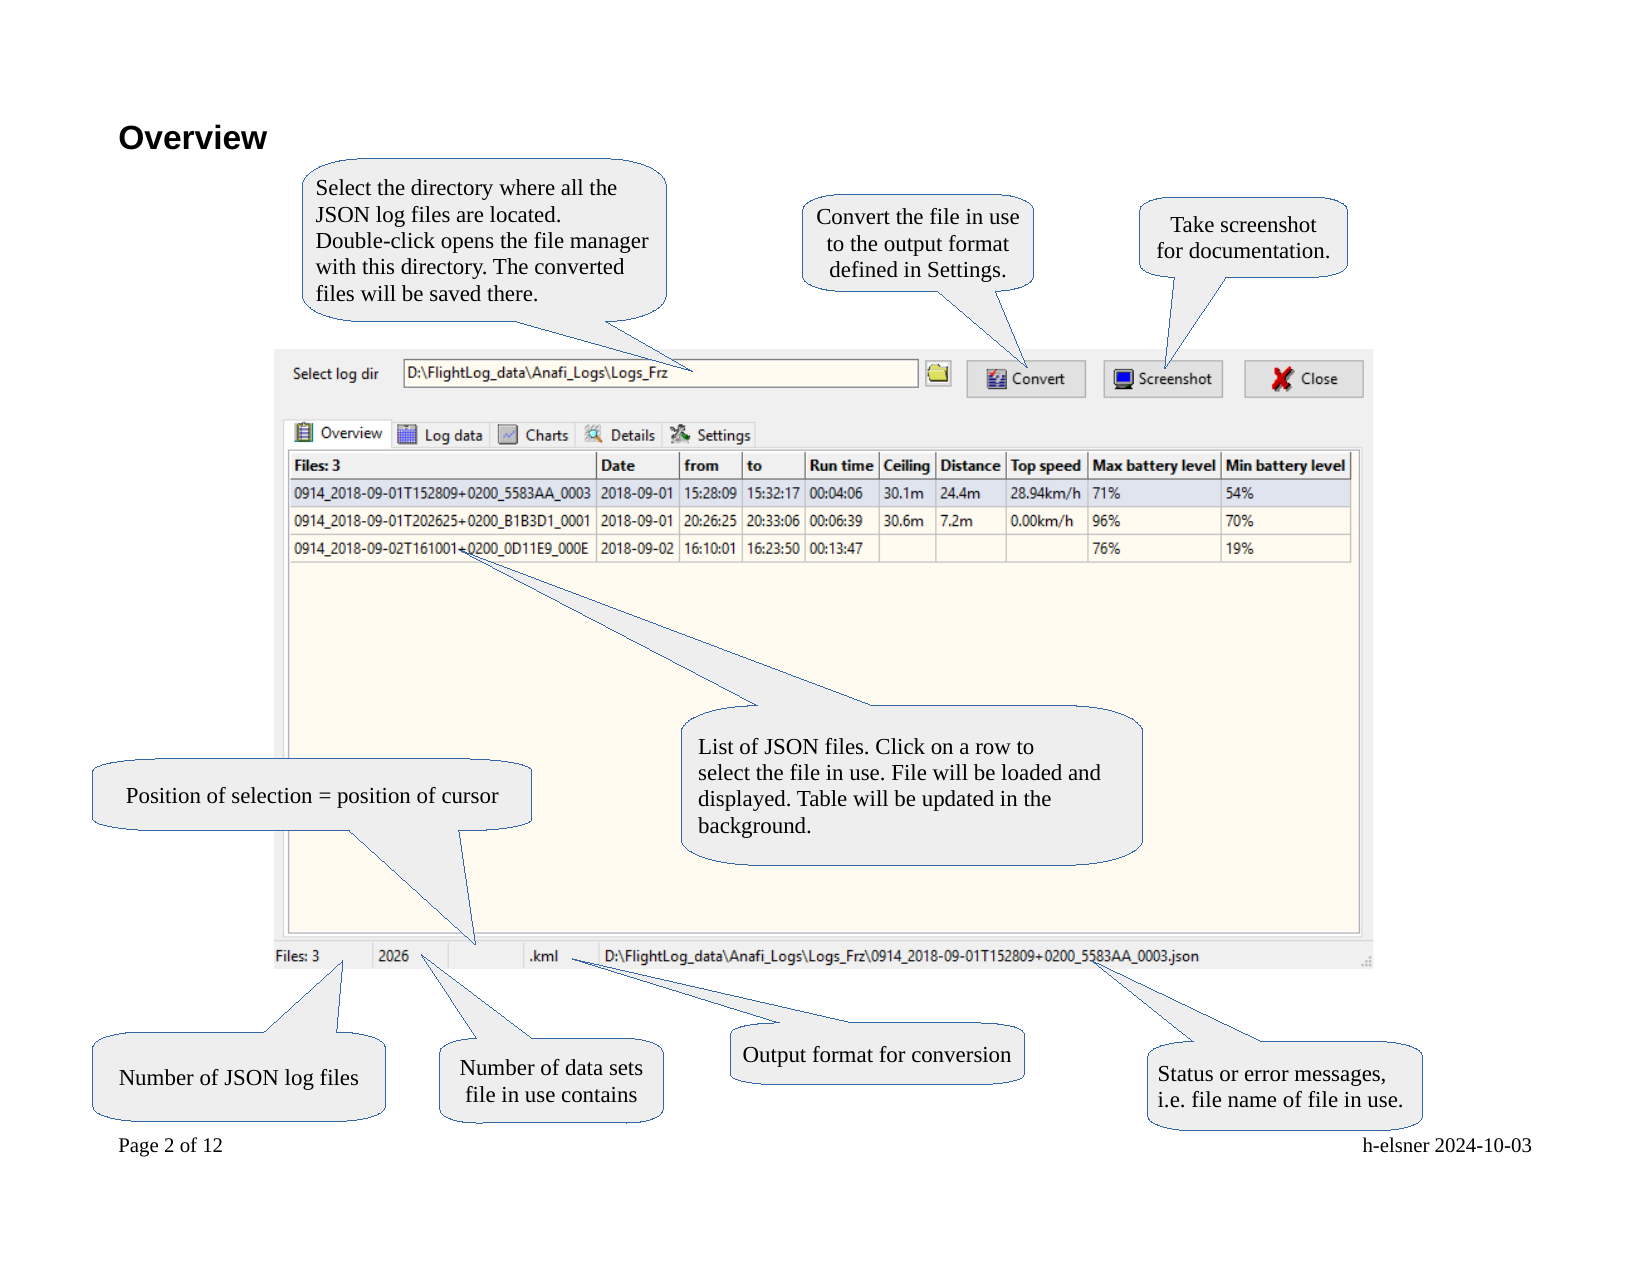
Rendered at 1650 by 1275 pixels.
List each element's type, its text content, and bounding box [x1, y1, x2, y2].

subtitle Overview [118, 118, 1532, 157]
picture [273, 349, 1374, 969]
